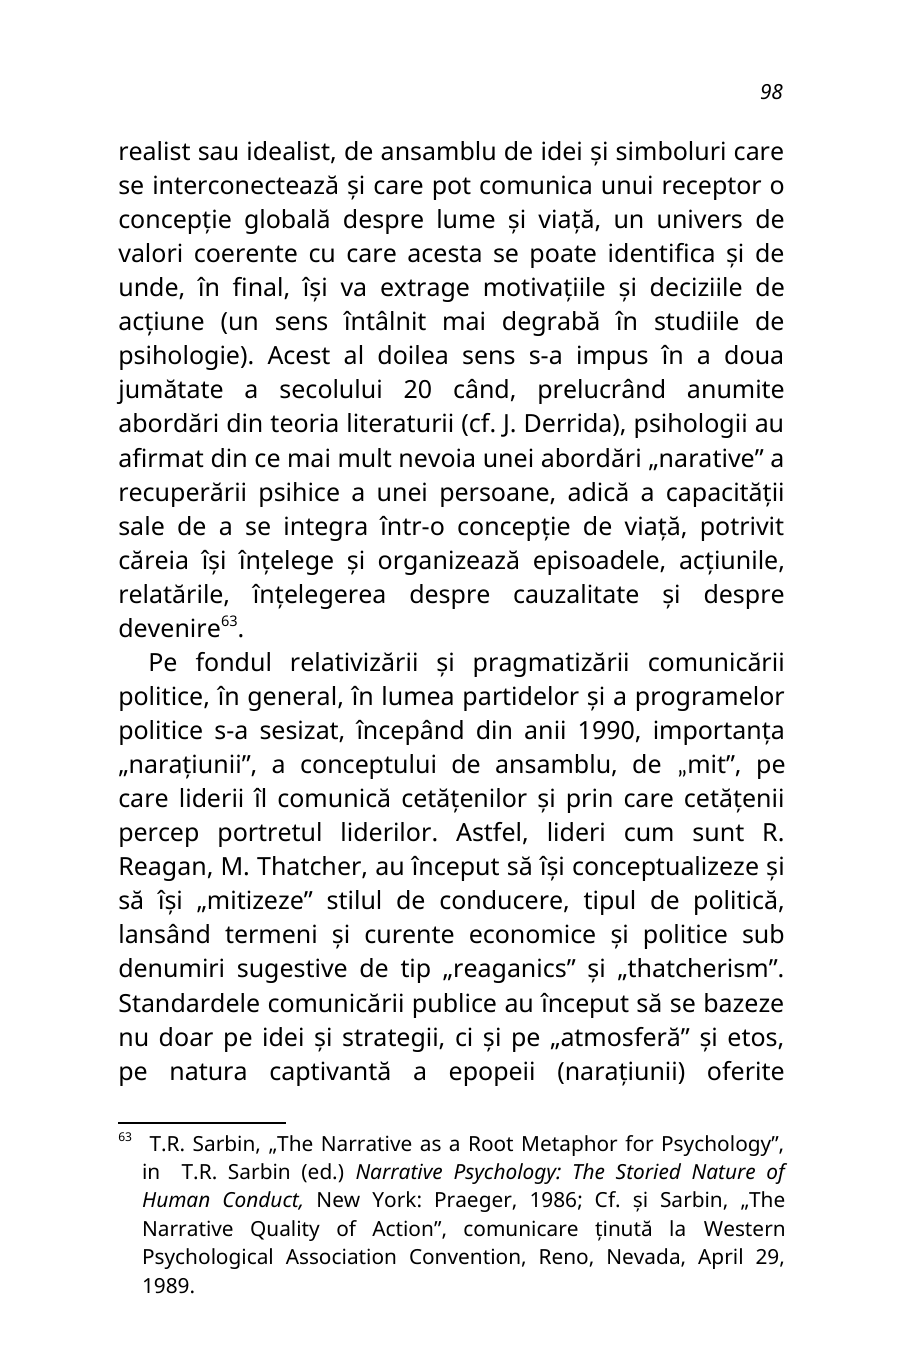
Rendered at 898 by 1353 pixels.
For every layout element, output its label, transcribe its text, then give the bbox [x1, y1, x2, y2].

text T.R. Sarbin, „The Narrative as a Root Metaphor for Psychology”, in T.R. Sarbin (ed.) Narrative Psychology: The Storied Nature of Human Conduct, New York: Praeger, 1986; Cf. şi Sarbin, „The Narrative Quality of Action”, comunicare ţinută la Western Psychological Association Convention, Reno, Nevada, April 29, 1989. [118, 1129, 786, 1299]
text realist sau idealist, de ansamblu de idei şi simboluri care se interconectează şi care pot comunica unui receptor o concepţie globală despre lume şi viaţă, un univers de valori coerente cu care acesta se poate identifica şi de unde, în final, îşi va extrage motivaţiile şi deciziile de acţiune (un sens întâlnit mai degrabă în studiile de psihologie). Acest al doilea sens s-a impus în a doua jumătate a secolului 20 când, prelucrând anumite abordări din teoria literaturii (cf. J. Derrida), psihologii au afirmat din ce mai mult nevoia unei abordări „narative” a recuperării psihice a unei persoane, adică a capacităţii sale de a se integra într-o concepţie de viaţă, potrivit căreia îşi înţelege şi organizează episoadele, acţiunile, relatările, înţelegerea despre cauzalitate şi despre devenire. [118, 134, 786, 644]
text Pe fondul relativizării şi pragmatizării comunicării politice, în general, în lumea partidelor şi a programelor politice s-a sesizat, începând din anii 1990, importanţa „naraţiunii”, a conceptului de ansamblu, de „mit”, pe care liderii îl comunică cetăţenilor şi prin care cetăţenii percep portretul liderilor. Astfel, lideri cum sunt R. Reagan, M. Thatcher, au început să îşi conceptualizeze şi să îşi „mitizeze” stilul de conducere, tipul de politică, lansând termeni şi curente economice şi politice sub denumiri sugestive de tip „reaganics” şi „thatcherism”. Standardele comunicării publice au început să se bazeze nu doar pe idei şi strategii, ci şi pe „atmosferă” şi etos, pe natura captivantă a epopeii (naraţiunii) oferite [118, 644, 786, 1087]
